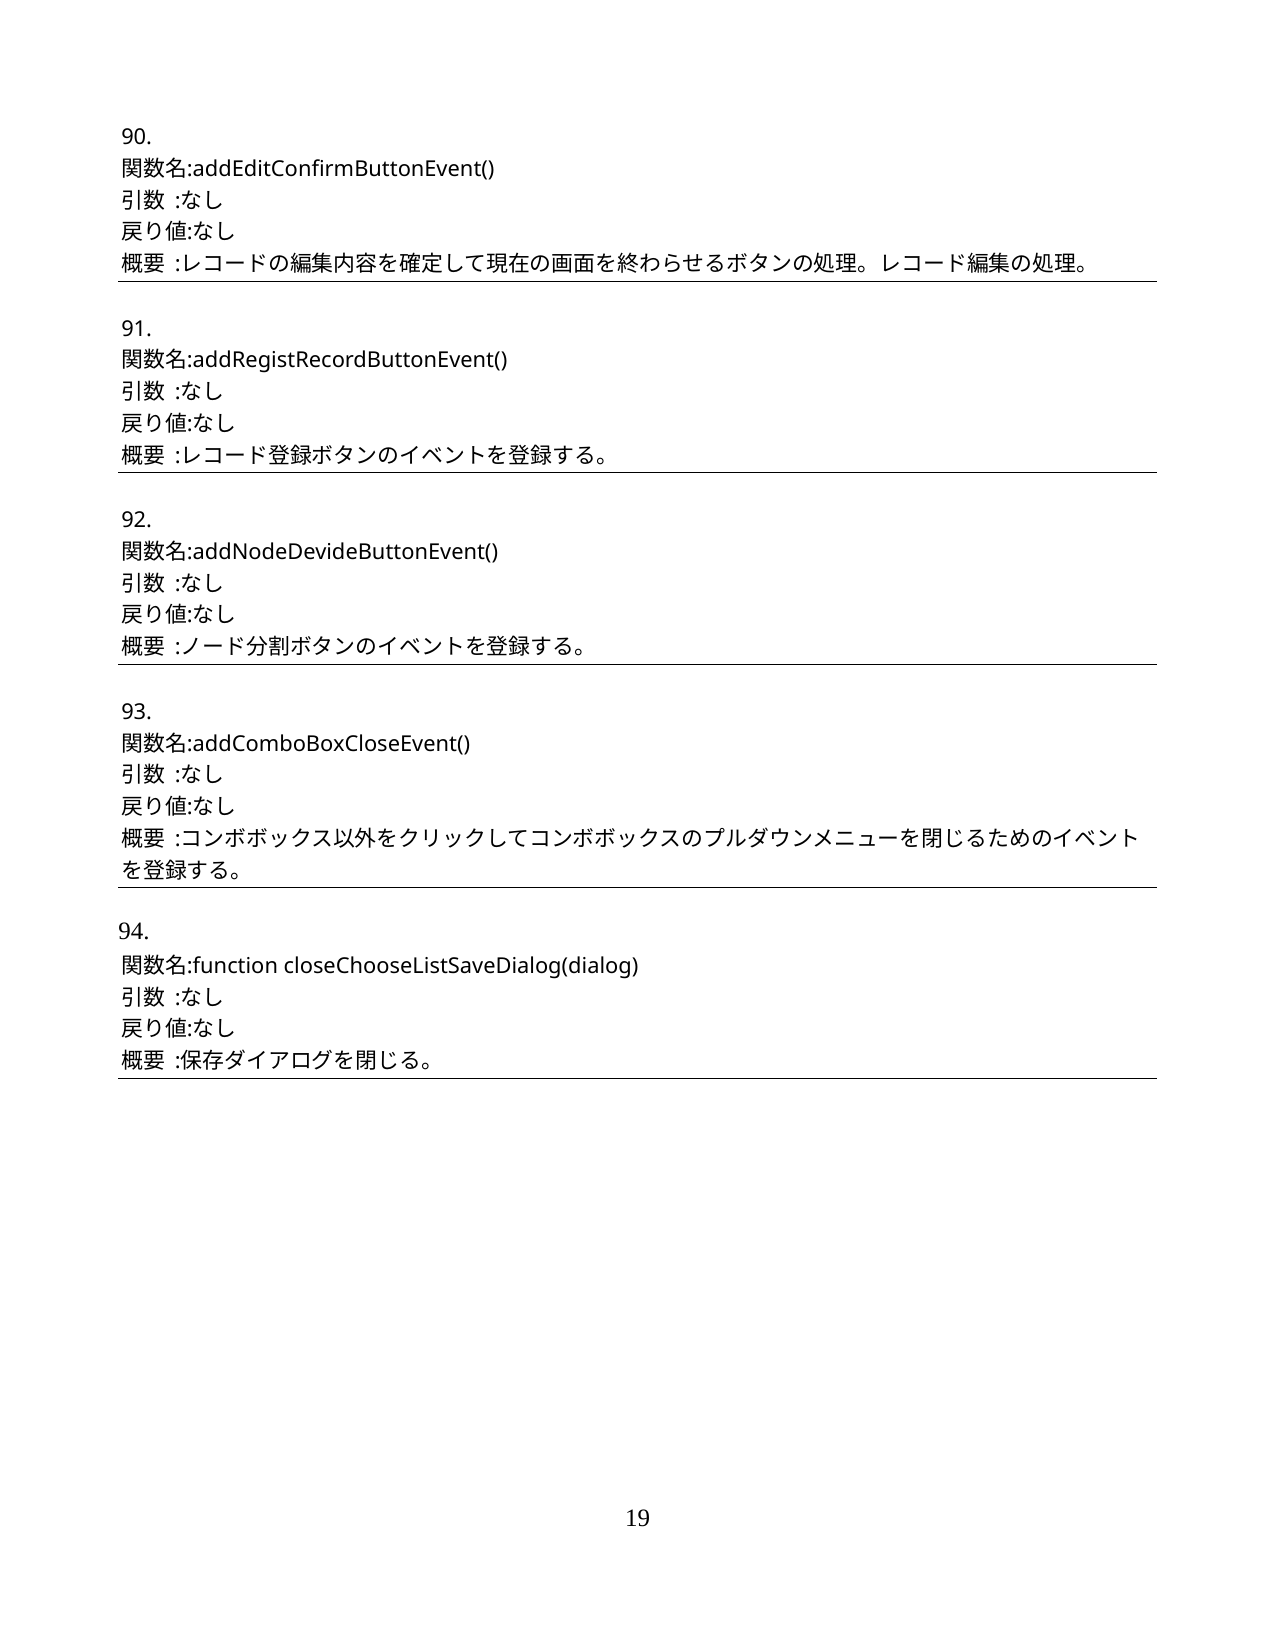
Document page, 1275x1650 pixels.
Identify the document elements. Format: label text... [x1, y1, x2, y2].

text 関数名:addEditConfirmButtonEvent() [118, 151, 1157, 183]
text 91. [118, 310, 1157, 342]
text 概要 :レコード登録ボタンのイベントを登録する。 [118, 438, 1157, 472]
text 概要 :レコードの編集内容を確定して現在の画面を終わらせるボタンの処理。レコード編集の処理。 [118, 246, 1157, 281]
text 関数名:addComboBoxCloseEvent() [118, 726, 1157, 757]
text 概要 :コンボボックス以外をクリックしてコンボボックスのプルダウンメニューを閉じるためのイベントを登録する。 [118, 821, 1157, 887]
text 概要 :ノード分割ボタンのイベントを登録する。 [118, 629, 1157, 664]
text 引数 :なし [118, 566, 1157, 597]
text 戻り値:なし [118, 1011, 1157, 1043]
text 戻り値:なし [118, 597, 1157, 629]
text 戻り値:なし [118, 214, 1157, 246]
text 引数 :なし [118, 374, 1157, 406]
text 引数 :なし [118, 757, 1157, 789]
text 90. [118, 118, 1157, 151]
text 概要 :保存ダイアログを閉じる。 [118, 1043, 1157, 1078]
text 関数名:function closeChooseListSaveDialog(dialog) [118, 945, 1157, 979]
text 関数名:addRegistRecordButtonEvent() [118, 342, 1157, 374]
text 92. [118, 501, 1157, 534]
text 93. [118, 693, 1157, 726]
text 94. [118, 916, 1157, 945]
text 戻り値:なし [118, 406, 1157, 438]
text 戻り値:なし [118, 789, 1157, 821]
text 関数名:addNodeDevideButtonEvent() [118, 534, 1157, 566]
text 引数 :なし [118, 183, 1157, 214]
text 引数 :なし [118, 979, 1157, 1011]
